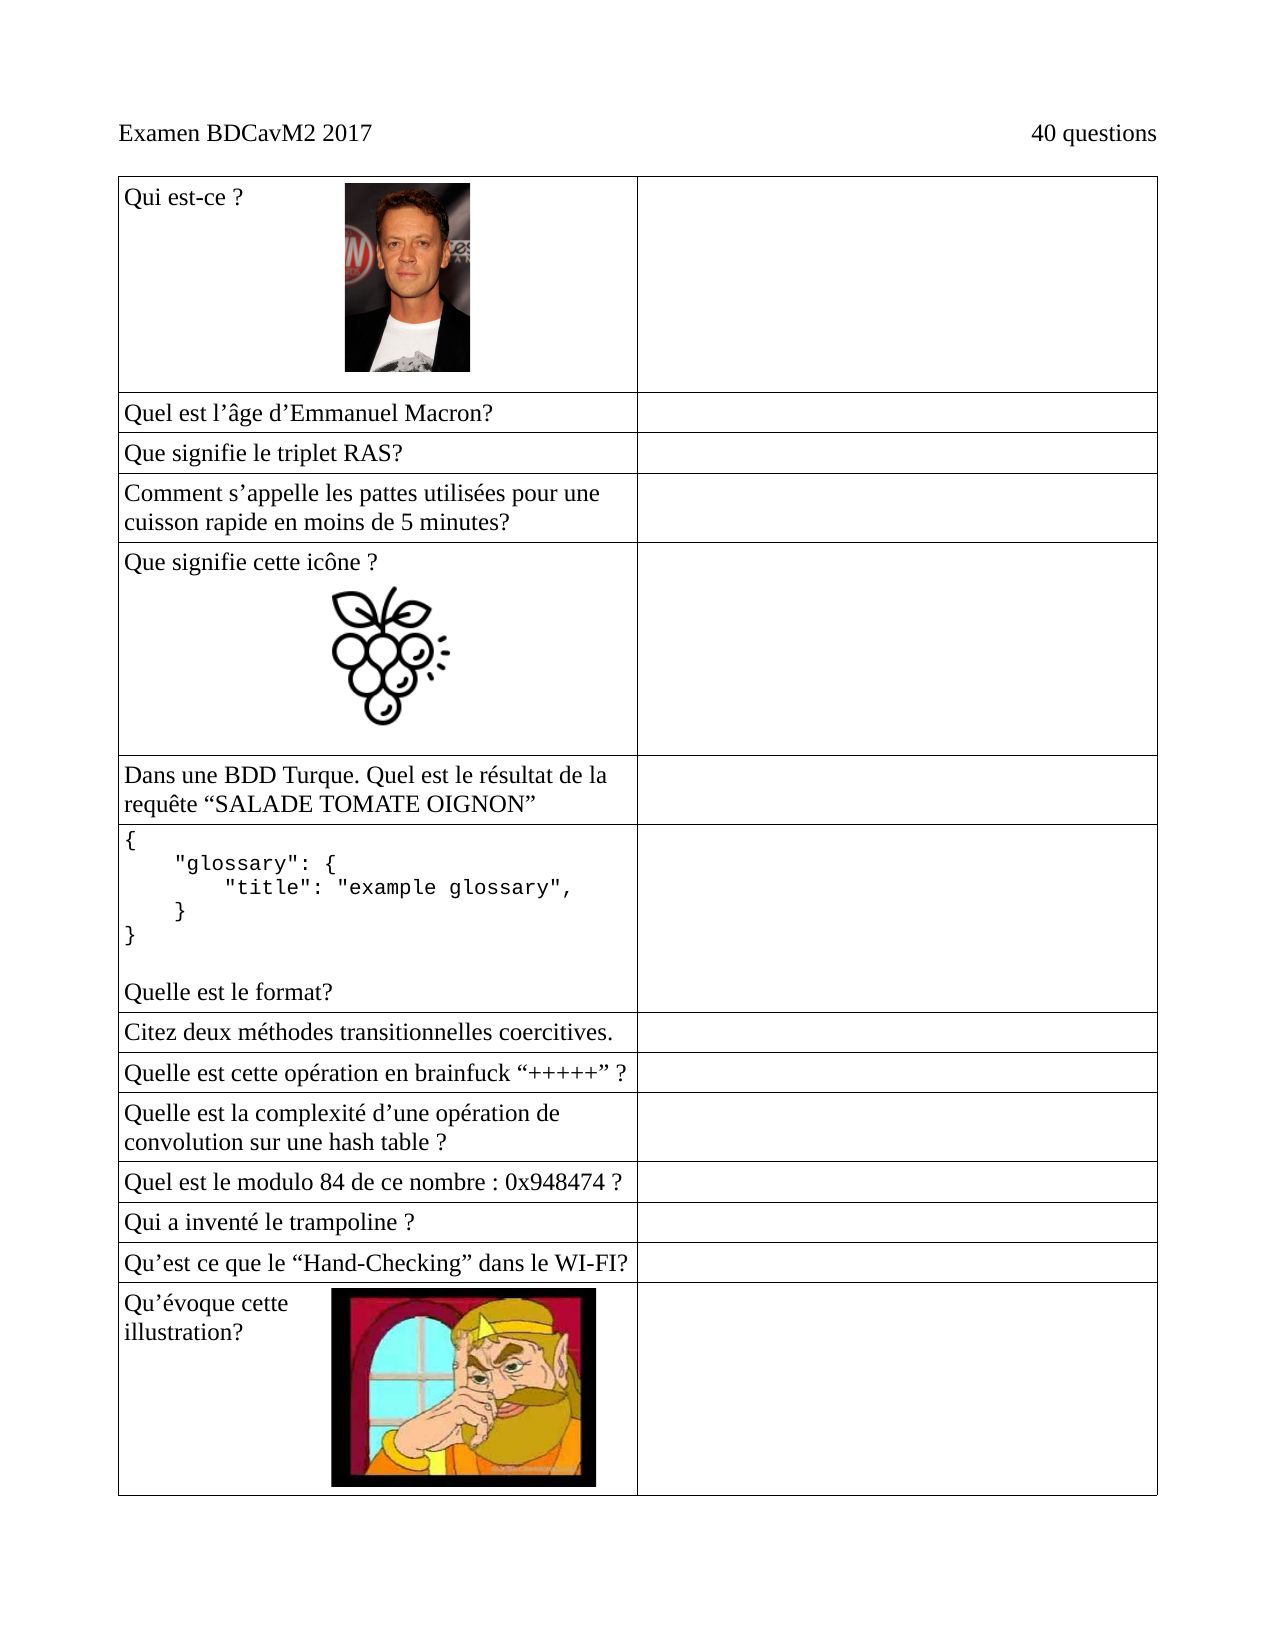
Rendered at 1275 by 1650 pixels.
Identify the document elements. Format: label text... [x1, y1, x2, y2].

table_cell Qui a inventé le trampoline ? [119, 1203, 637, 1242]
table_cell Quel est le modulo 84 de ce nombre : 0x948474 ? [119, 1162, 637, 1202]
table_cell Citez deux méthodes transitionnelles coercitives. [119, 1013, 637, 1052]
table_cell [638, 1093, 1157, 1161]
picture [344, 183, 470, 372]
table_cell [638, 1053, 1157, 1092]
table_cell { "glossary": { "title": "example glossary", } } Quelle est le format? [119, 825, 637, 1012]
table_header [638, 177, 1157, 392]
table_header Qui est-ce ? [119, 177, 637, 392]
table_cell Qu’évoque cette illustration? [119, 1283, 637, 1495]
picture [331, 1288, 597, 1487]
table_cell [638, 1243, 1157, 1282]
table_cell Que signifie le triplet RAS? [119, 433, 637, 473]
table_cell [638, 543, 1157, 754]
table_cell [638, 756, 1157, 823]
table_cell [638, 474, 1157, 542]
table_cell Quelle est la complexité d’une opération de convolution sur une hash table ? [119, 1093, 637, 1161]
picture [309, 582, 457, 730]
table_cell Quel est l’âge d’Emmanuel Macron? [119, 393, 637, 432]
table_cell Dans une BDD Turque. Quel est le résultat de la requête “SALADE TOMATE OIGNON” [119, 756, 637, 823]
table_cell [638, 1203, 1157, 1242]
table_cell Que signifie cette icône ? [119, 543, 637, 754]
table_cell [638, 1013, 1157, 1052]
table_cell [638, 825, 1157, 1012]
table_cell Comment s’appelle les pattes utilisées pour une cuisson rapide en moins de 5 minutes? [119, 474, 637, 542]
table_cell [638, 1283, 1157, 1495]
table_cell Qu’est ce que le “Hand-Checking” dans le WI-FI? [119, 1243, 637, 1282]
table_cell [638, 433, 1157, 473]
table_cell Quelle est cette opération en brainfuck “+++++” ? [119, 1053, 637, 1092]
table_cell [638, 393, 1157, 432]
table_cell [638, 1162, 1157, 1202]
